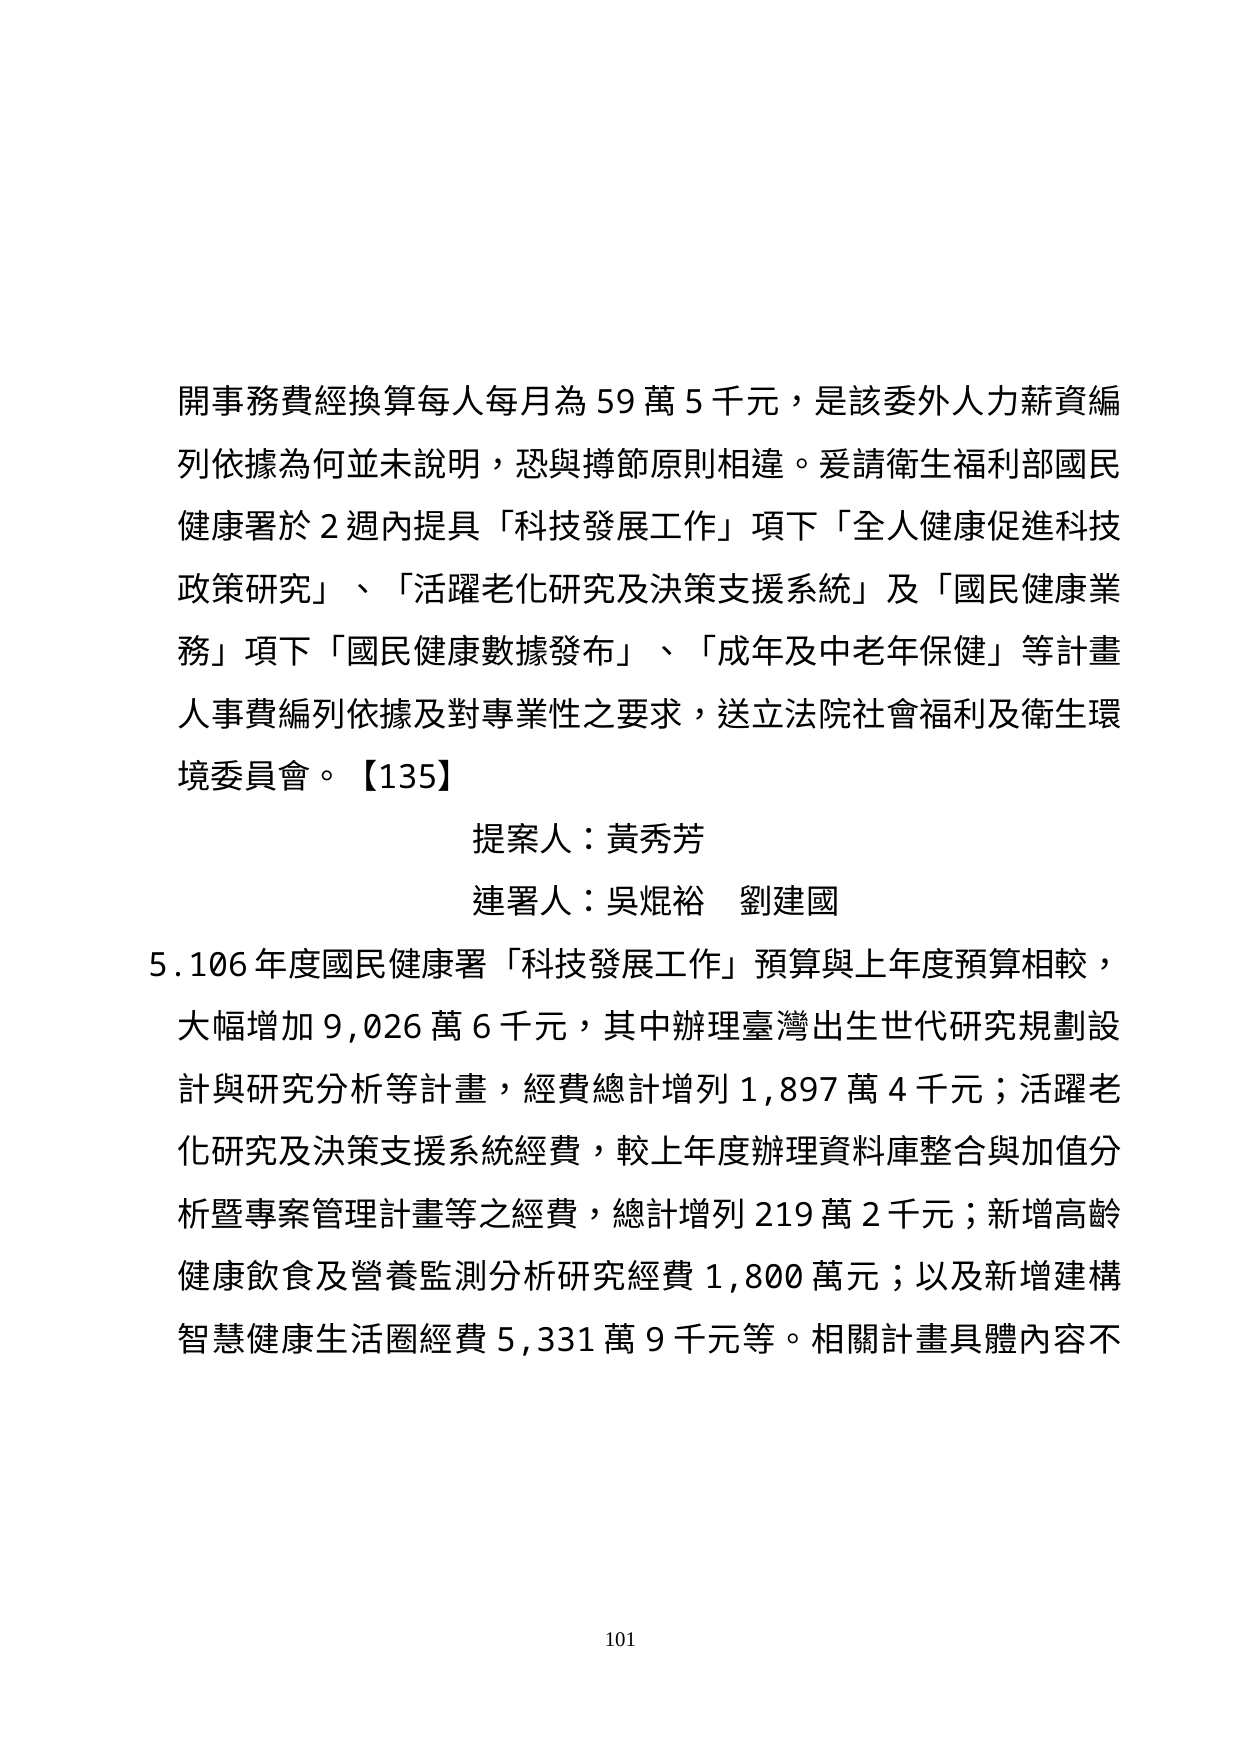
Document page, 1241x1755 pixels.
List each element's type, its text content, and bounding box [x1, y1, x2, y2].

text 開事務費經換算每人每月為59萬5千元，是該委外人力薪資編列依據為何並未說明，恐與撙節原則相違。爰請衛生福利部國民健康署於2週內提具「科技發展工作」項下「全人健康促進科技政策研究」、「活躍老化研究及決策支援系統」及「國民健康業務」項下「國民健康數據發布」、「成年及中老年保健」等計畫人事費編列依據及對專業性之要求，送立法院社會福利及衛生環境委員會。【135】 [148, 358, 1122, 795]
text 5.106年度國民健康署「科技發展工作」預算與上年度預算相較，大幅增加9,026萬6千元，其中辦理臺灣出生世代研究規劃設計與研究分析等計畫，經費總計增列1,897萬4千元；活躍老化研究及決策支援系統經費，較上年度辦理資料庫整合與加值分析暨專案管理計畫等之經費，總計增列219萬2千元；新增高齡健康飲食及營養監測分析研究經費1,800萬元；以及新增建構智慧健康生活圈經費5,331萬9千元等。相關計畫具體內容不 [148, 920, 1122, 1358]
text 連署人：吳焜裕 劉建國 [118, 858, 1122, 920]
text 提案人：黃秀芳 [118, 795, 1122, 858]
